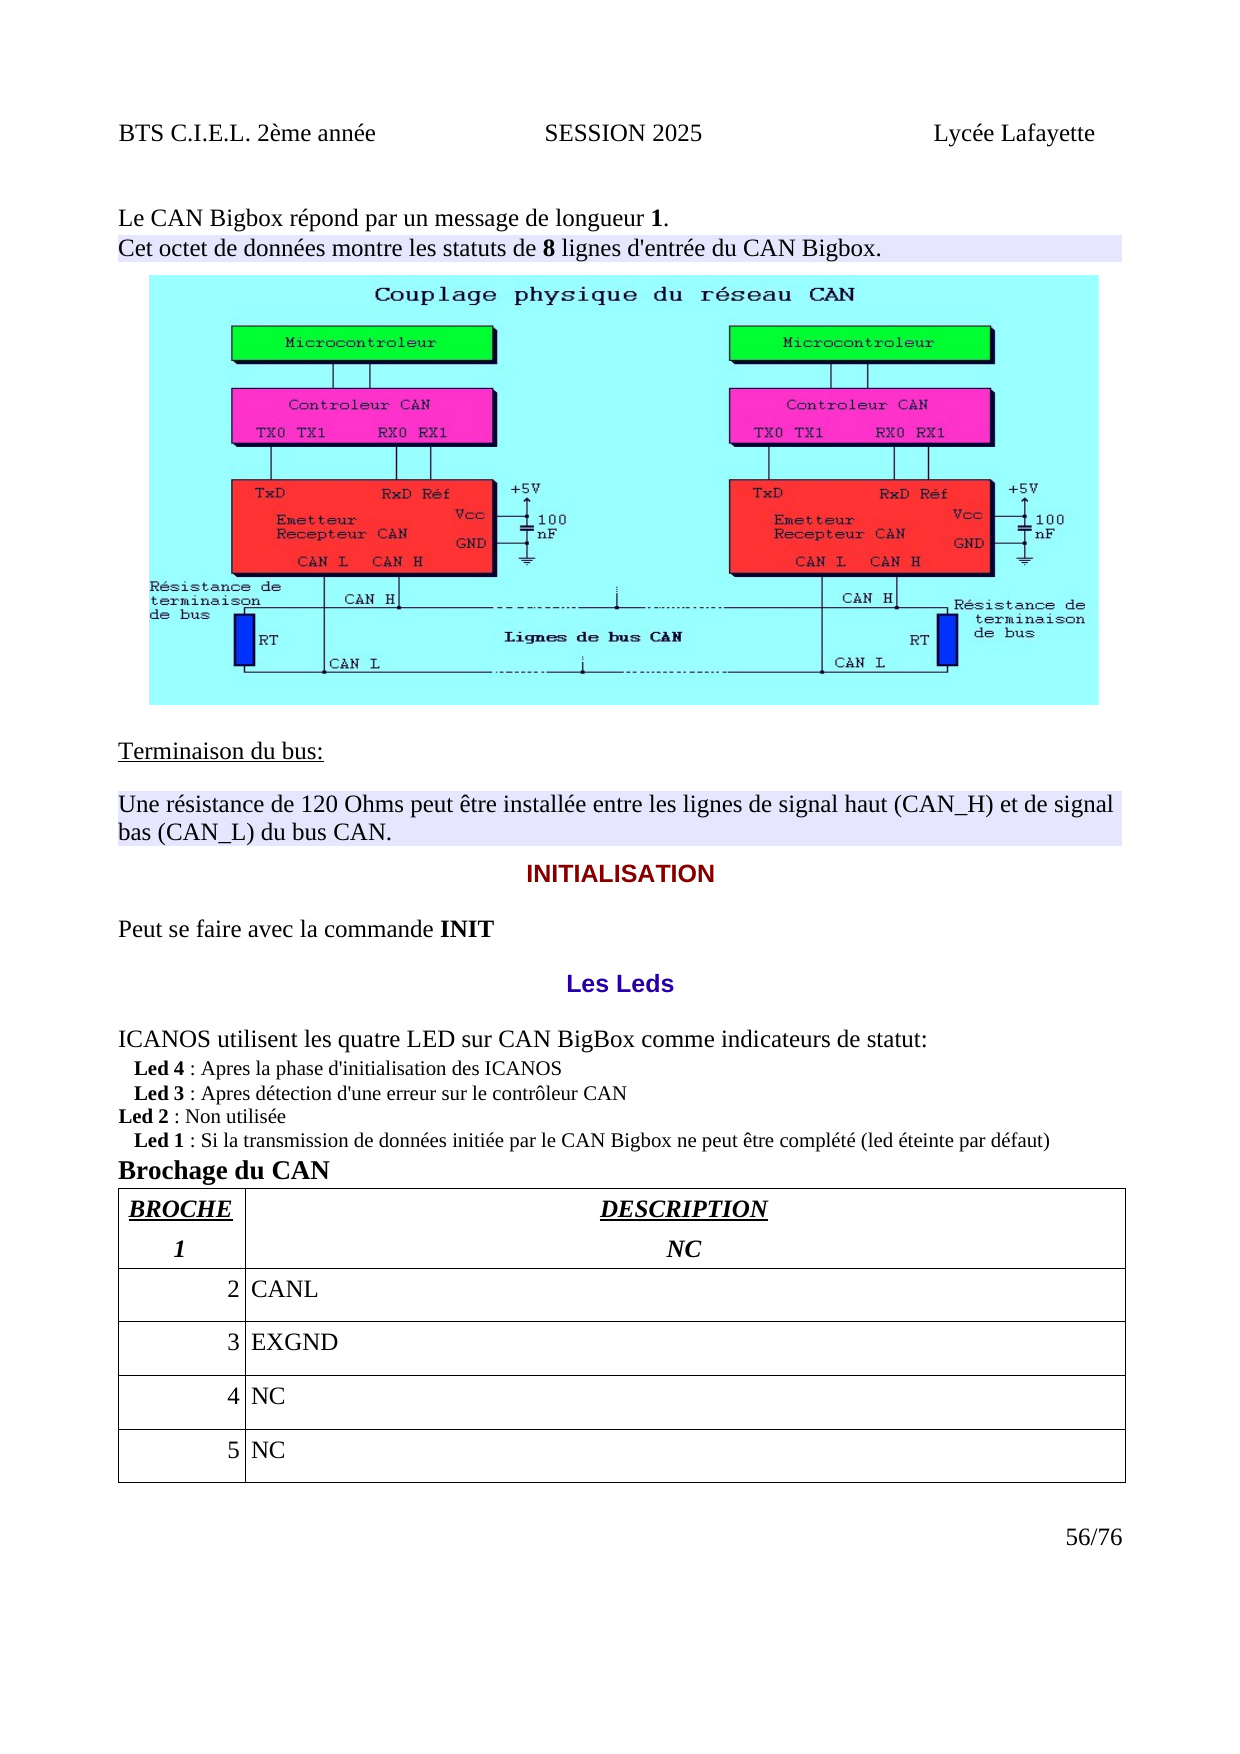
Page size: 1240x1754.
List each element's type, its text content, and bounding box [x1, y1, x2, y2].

table_header Led 4 : Apres la phase d'initialisation des ICANOS Led 3 : Apres détection d'une erreur sur le contrôleur CAN Led 2 : Non utilisée Led 1 : Si la transmission de données initiée par le CAN Bigbox ne peut être complété (led éteinte par défaut) [118, 1056, 1122, 1154]
text Une résistance de 120 Ohms peut être installée entre les lignes de signal haut (CAN_H) et de signal bas (CAN_L) du bus CAN. [118, 791, 1122, 846]
table_cell [466, 1376, 1125, 1428]
table_cell 5 [119, 1430, 245, 1482]
picture [149, 275, 1099, 705]
table_cell [466, 1430, 1125, 1482]
table_cell 4 [119, 1376, 245, 1428]
text Cet octet de données montre les statuts de 8 lignes d'entrée du CAN Bigbox. [118, 235, 1122, 262]
text Les Leds [118, 969, 1122, 998]
text Le CAN Bigbox répond par un message de longueur 1. [118, 203, 1121, 232]
table_cell [466, 1322, 1125, 1375]
table_cell EXGND [246, 1322, 466, 1375]
table_cell [466, 1269, 1125, 1321]
table_header DESCRIPTION NC [466, 1189, 1125, 1267]
table_cell NC [246, 1376, 466, 1428]
text Terminaison du bus: [118, 736, 1122, 764]
subtitle Brochage du CAN [118, 1154, 1122, 1185]
table_cell CANL [246, 1269, 466, 1321]
table_header [246, 1189, 466, 1267]
table_cell NC [246, 1430, 466, 1482]
table_header BROCHE 1 [119, 1189, 245, 1267]
table_cell 3 [119, 1322, 245, 1375]
text ICANOS utilisent les quatre LED sur CAN BigBox comme indicateurs de statut: [118, 1024, 1121, 1053]
table_cell 2 [119, 1269, 245, 1321]
text Peut se faire avec la commande INIT [118, 914, 1121, 942]
subtitle INITIALISATION [119, 858, 1122, 887]
